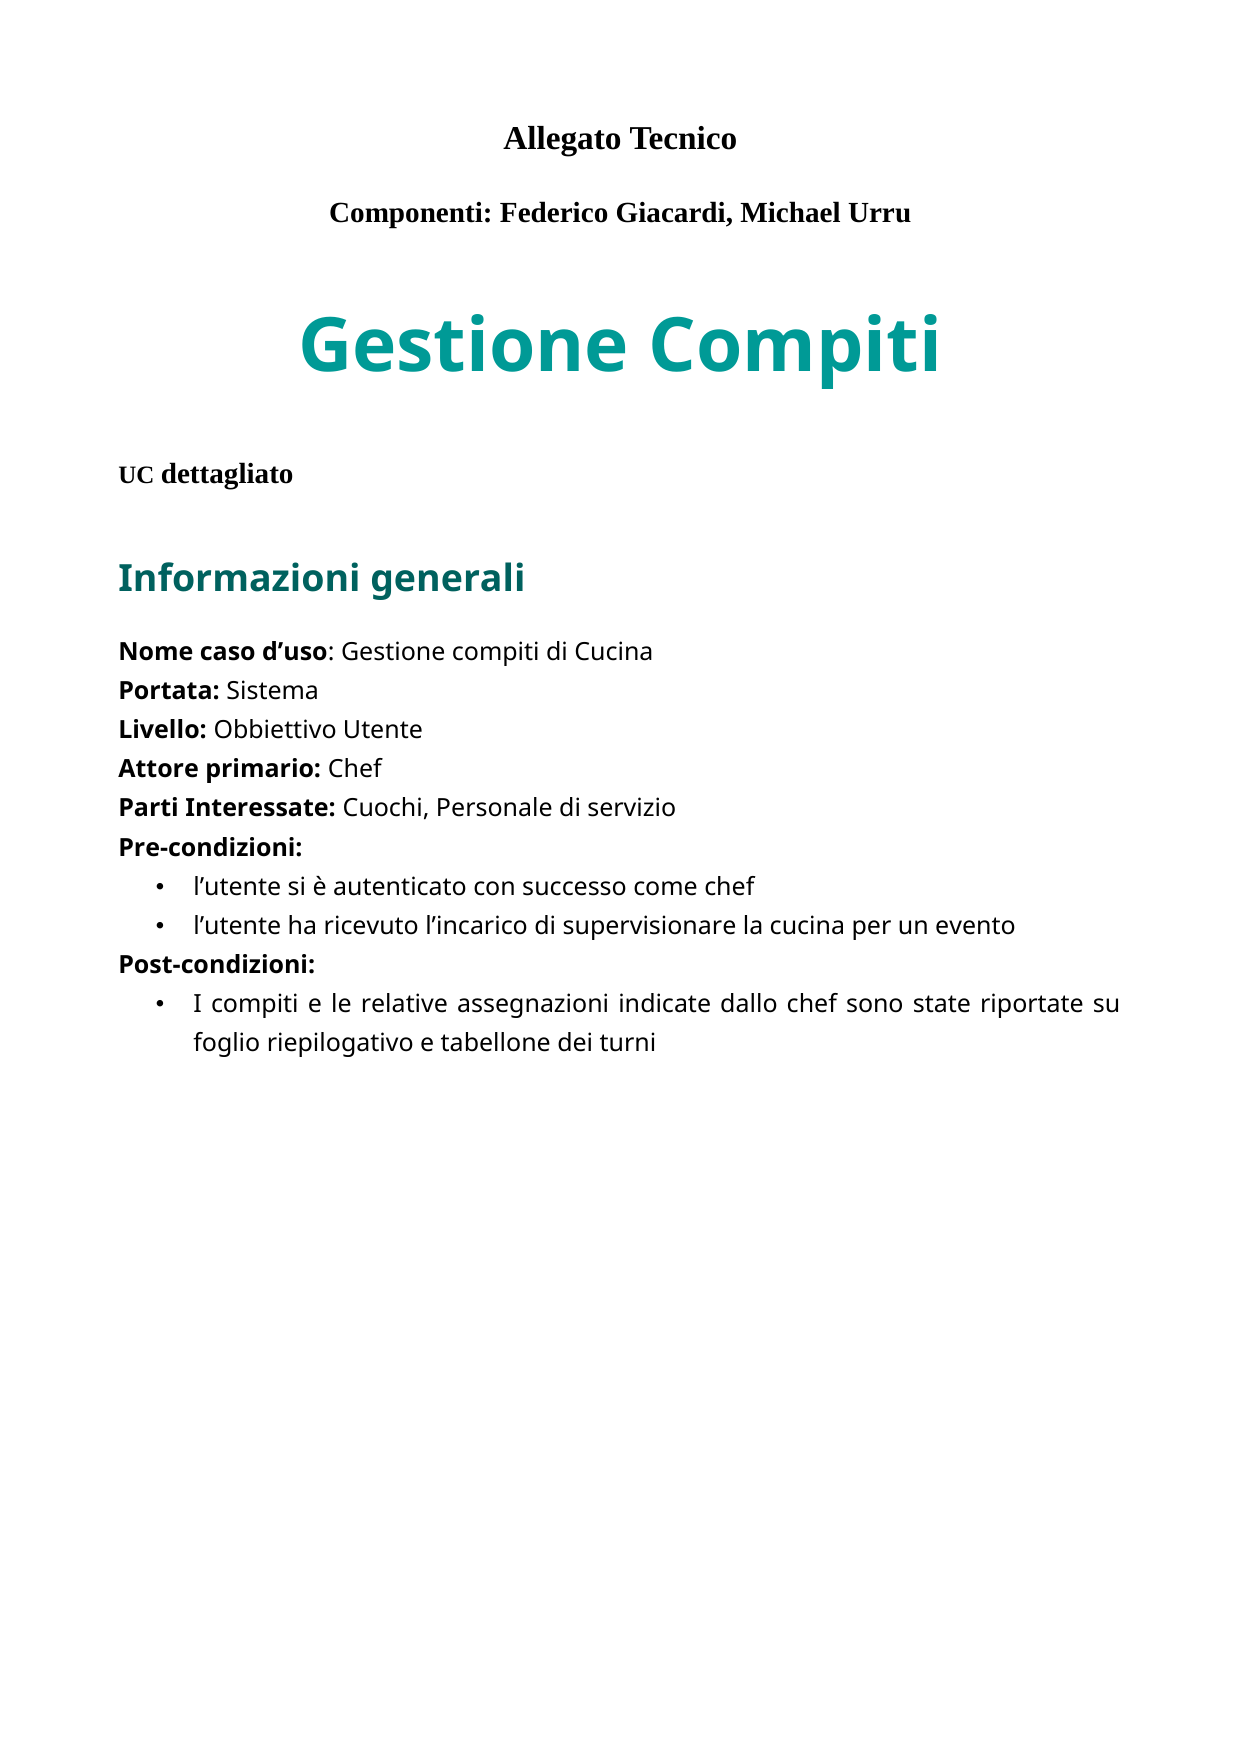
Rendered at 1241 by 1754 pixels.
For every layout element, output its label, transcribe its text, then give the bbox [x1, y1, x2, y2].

text Attore primario: Chef [118, 751, 1122, 785]
text Post-condizioni: [118, 947, 1122, 981]
text Parti Interessate: Cuochi, Personale di servizio [118, 790, 1122, 824]
text Pre-condizioni: [118, 829, 1122, 863]
text UC dettagliato [118, 456, 1122, 490]
text Nome caso d’uso: Gestione compiti di Cucina [118, 633, 1122, 667]
list l’utente si è autenticato con successo come chef [156, 868, 1122, 902]
text Componenti: Federico Giacardi, Michael Urru [118, 195, 1122, 228]
text Livello: Obbiettivo Utente [118, 712, 1122, 746]
text Allegato Tecnico [118, 118, 1122, 156]
list l’utente ha ricevuto l’incarico di supervisionare la cucina per un evento [156, 908, 1122, 942]
text Portata: Sistema [118, 673, 1122, 707]
text Gestione Compiti [118, 292, 1122, 394]
list I compiti e le relative assegnazioni indicate dallo chef sono state riportate su foglio riepilogativo e tabellone dei turni [156, 986, 1122, 1059]
subtitle Informazioni generali [118, 551, 1122, 602]
